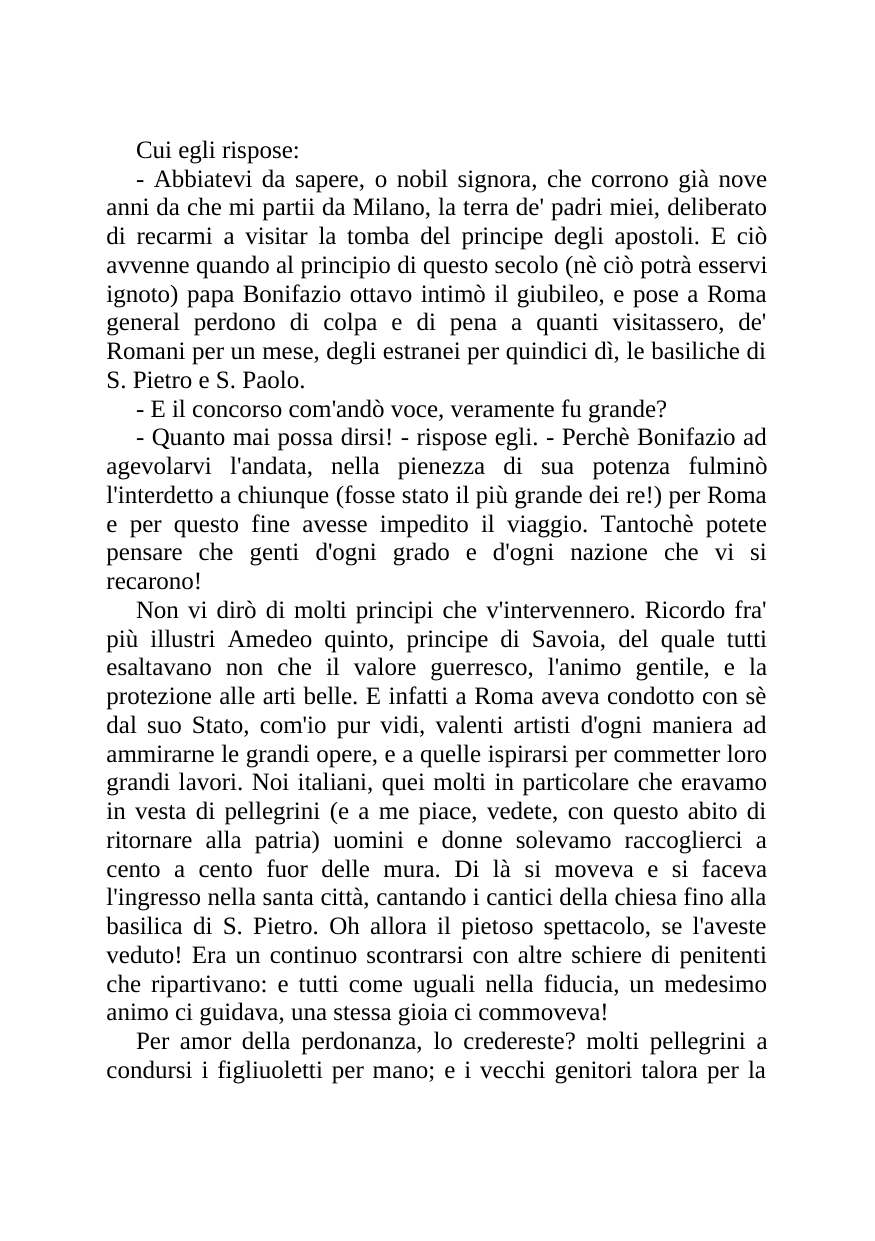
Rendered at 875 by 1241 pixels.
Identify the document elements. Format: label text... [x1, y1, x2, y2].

text - Quanto mai possa dirsi! - rispose egli. - Perchè Bonifazio ad agevolarvi l'andata, nella pienezza di sua potenza fulminò l'interdetto a chiunque (fosse stato il più grande dei re!) per Roma e per questo fine avesse impedito il viaggio. Tantochè potete pensare che genti d'ogni grado e d'ogni nazione che vi si recarono! [106, 422, 768, 595]
text Per amor della perdonanza, lo credereste? molti pellegrini a condursi i figliuoletti per mano; e i vecchi genitori talora per la [106, 1026, 768, 1084]
text - E il concorso com'andò voce, veramente fu grande? [106, 394, 768, 422]
text - Abbiatevi da sapere, o nobil signora, che corrono già nove anni da che mi partii da Milano, la terra de' padri miei, deliberato di recarmi a visitar la tomba del principe degli apostoli. E ciò avvenne quando al principio di questo secolo (nè ciò potrà esservi ignoto) papa Bonifazio ottavo intimò il giubileo, e pose a Roma general perdono di colpa e di pena a quanti visitassero, de' Romani per un mese, degli estranei per quindici dì, le basiliche di S. Pietro e S. Paolo. [106, 164, 768, 394]
text Cui egli rispose: [106, 135, 768, 164]
text Non vi dirò di molti principi che v'intervennero. Ricordo fra' più illustri Amedeo quinto, principe di Savoia, del quale tutti esaltavano non che il valore guerresco, l'animo gentile, e la protezione alle arti belle. E infatti a Roma aveva condotto con sè dal suo Stato, com'io pur vidi, valenti artisti d'ogni maniera ad ammirarne le grandi opere, e a quelle ispirarsi per commetter loro grandi lavori. Noi italiani, quei molti in particolare che eravamo in vesta di pellegrini (e a me piace, vedete, con questo abito di ritornare alla patria) uomini e donne solevamo raccoglierci a cento a cento fuor delle mura. Di là si moveva e si faceva l'ingresso nella santa città, cantando i cantici della chiesa fino alla basilica di S. Pietro. Oh allora il pietoso spettacolo, se l'aveste veduto! Era un continuo scontrarsi con altre schiere di penitenti che ripartivano: e tutti come uguali nella fiducia, un medesimo animo ci guidava, una stessa gioia ci commoveva! [106, 595, 768, 1026]
